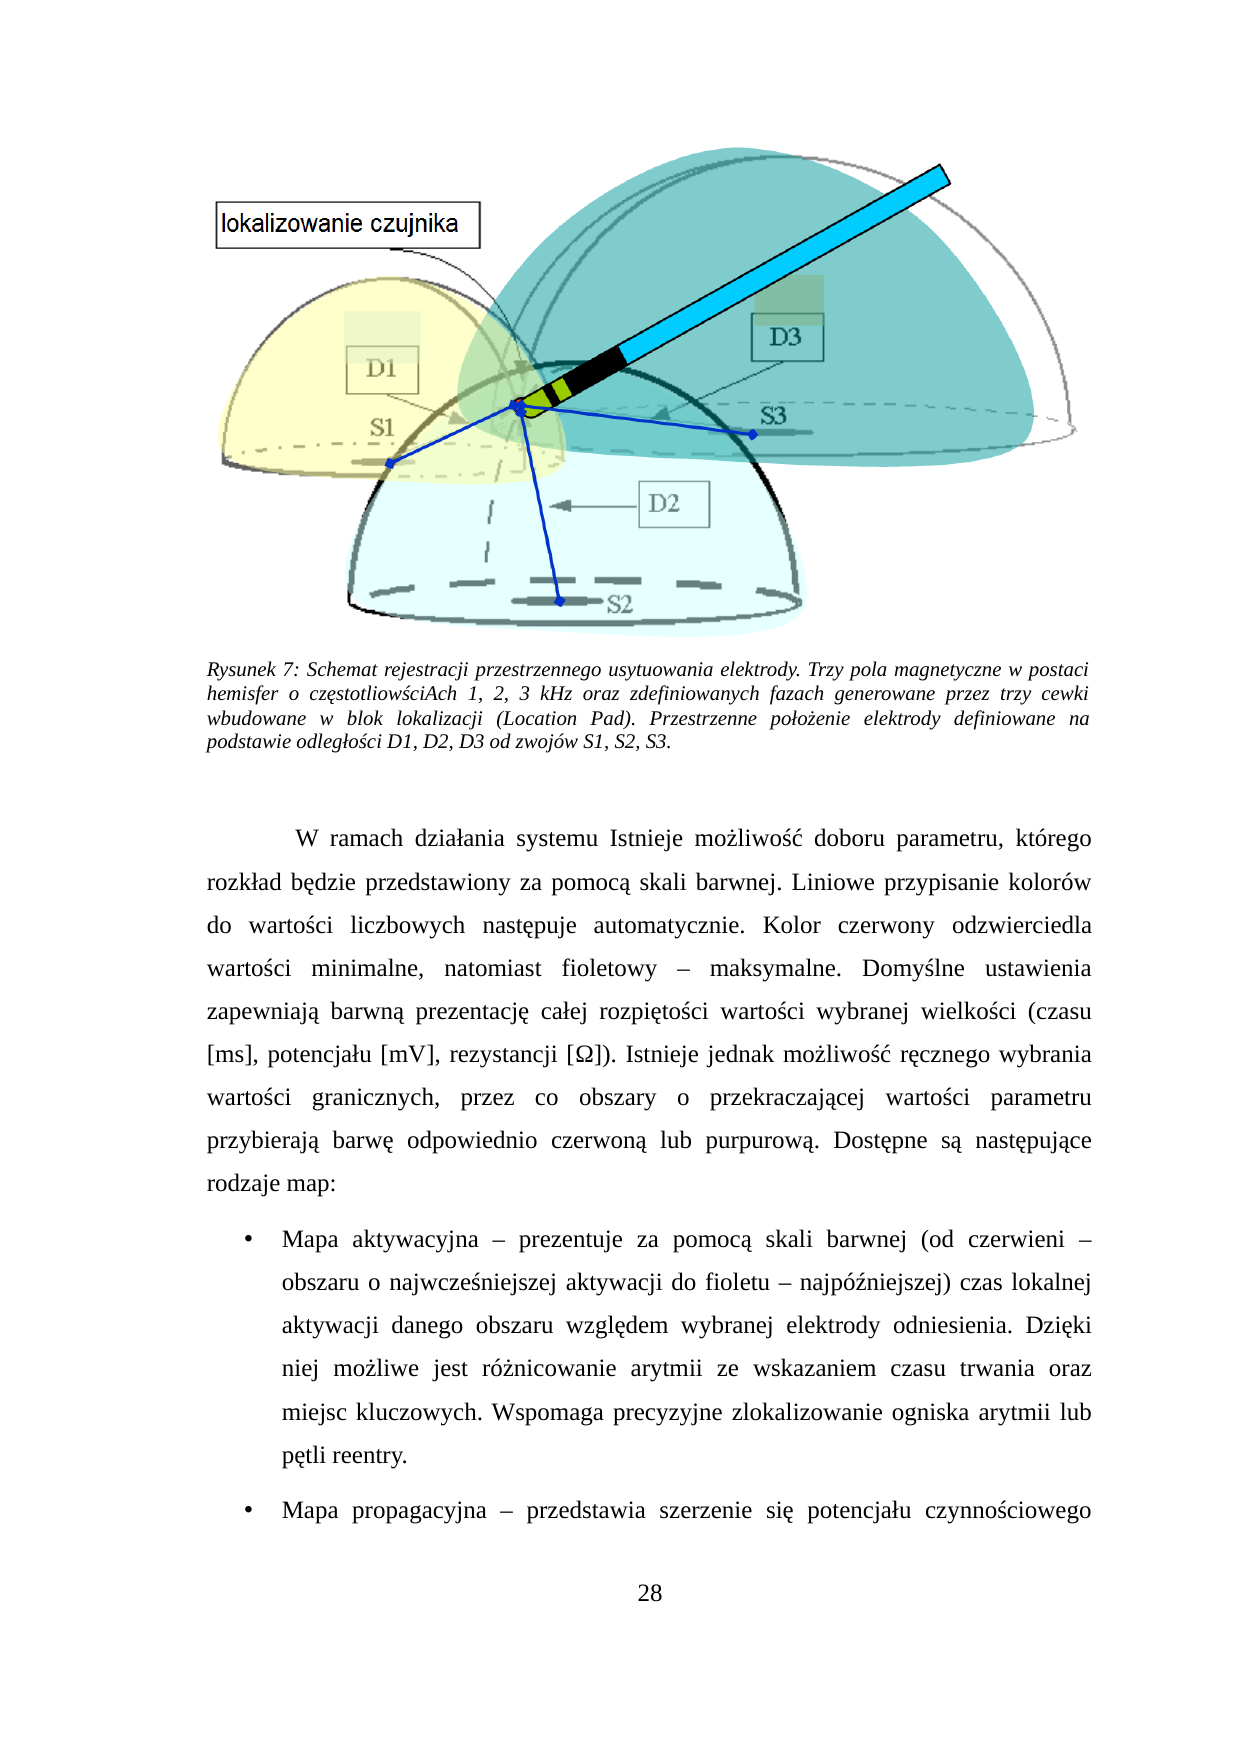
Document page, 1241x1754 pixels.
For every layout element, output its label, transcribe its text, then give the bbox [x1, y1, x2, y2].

list Mapa propagacyjna – przedstawia szerzenie się potencjału czynnościowego [244, 1495, 1093, 1524]
text Rysunek 7: Schemat rejestracji przestrzennego usytuowania elektrody. Trzy pola magnetyczne w postaci hemisfer o częstotliowściAch 1, 2, 3 kHz oraz zdefiniowanych fazach generowane przez trzy cewki wbudowane w blok lokalizacji (Location Pad). Przestrzenne położenie elektrody definiowane na podstawie odległości D1, D2, D3 od zwojów S1, S2, S3. [207, 658, 1093, 753]
text W ramach działania systemu Istnieje możliwość doboru parametru, którego rozkład będzie przedstawiony za pomocą skali barwnej. Liniowe przypisanie kolorów do wartości liczbowych następuje automatycznie. Kolor czerwony odzwierciedla wartości minimalne, natomiast fioletowy – maksymalne. Domyślne ustawienia zapewniają barwną prezentację całej rozpiętości wartości wybranej wielkości (czasu [ms], potencjału [mV], rezystancji [Ω]). Istnieje jednak możliwość ręcznego wybrania wartości granicznych, przez co obszary o przekraczającej wartości parametru przybierają barwę odpowiednio czerwoną lub purpurową. Dostępne są następujące rodzaje map: [207, 823, 1093, 1197]
list Mapa aktywacyjna – prezentuje za pomocą skali barwnej (od czerwieni – obszaru o najwcześniejszej aktywacji do fioletu – najpóźniejszej) czas lokalnej aktywacji danego obszaru względem wybranej elektrody odniesienia. Dzięki niej możliwe jest różnicowanie arytmii ze wskazaniem czasu trwania oraz miejsc kluczowych. Wspomaga precyzyjne zlokalizowanie ogniska arytmii lub pętli reentry. [244, 1224, 1093, 1468]
